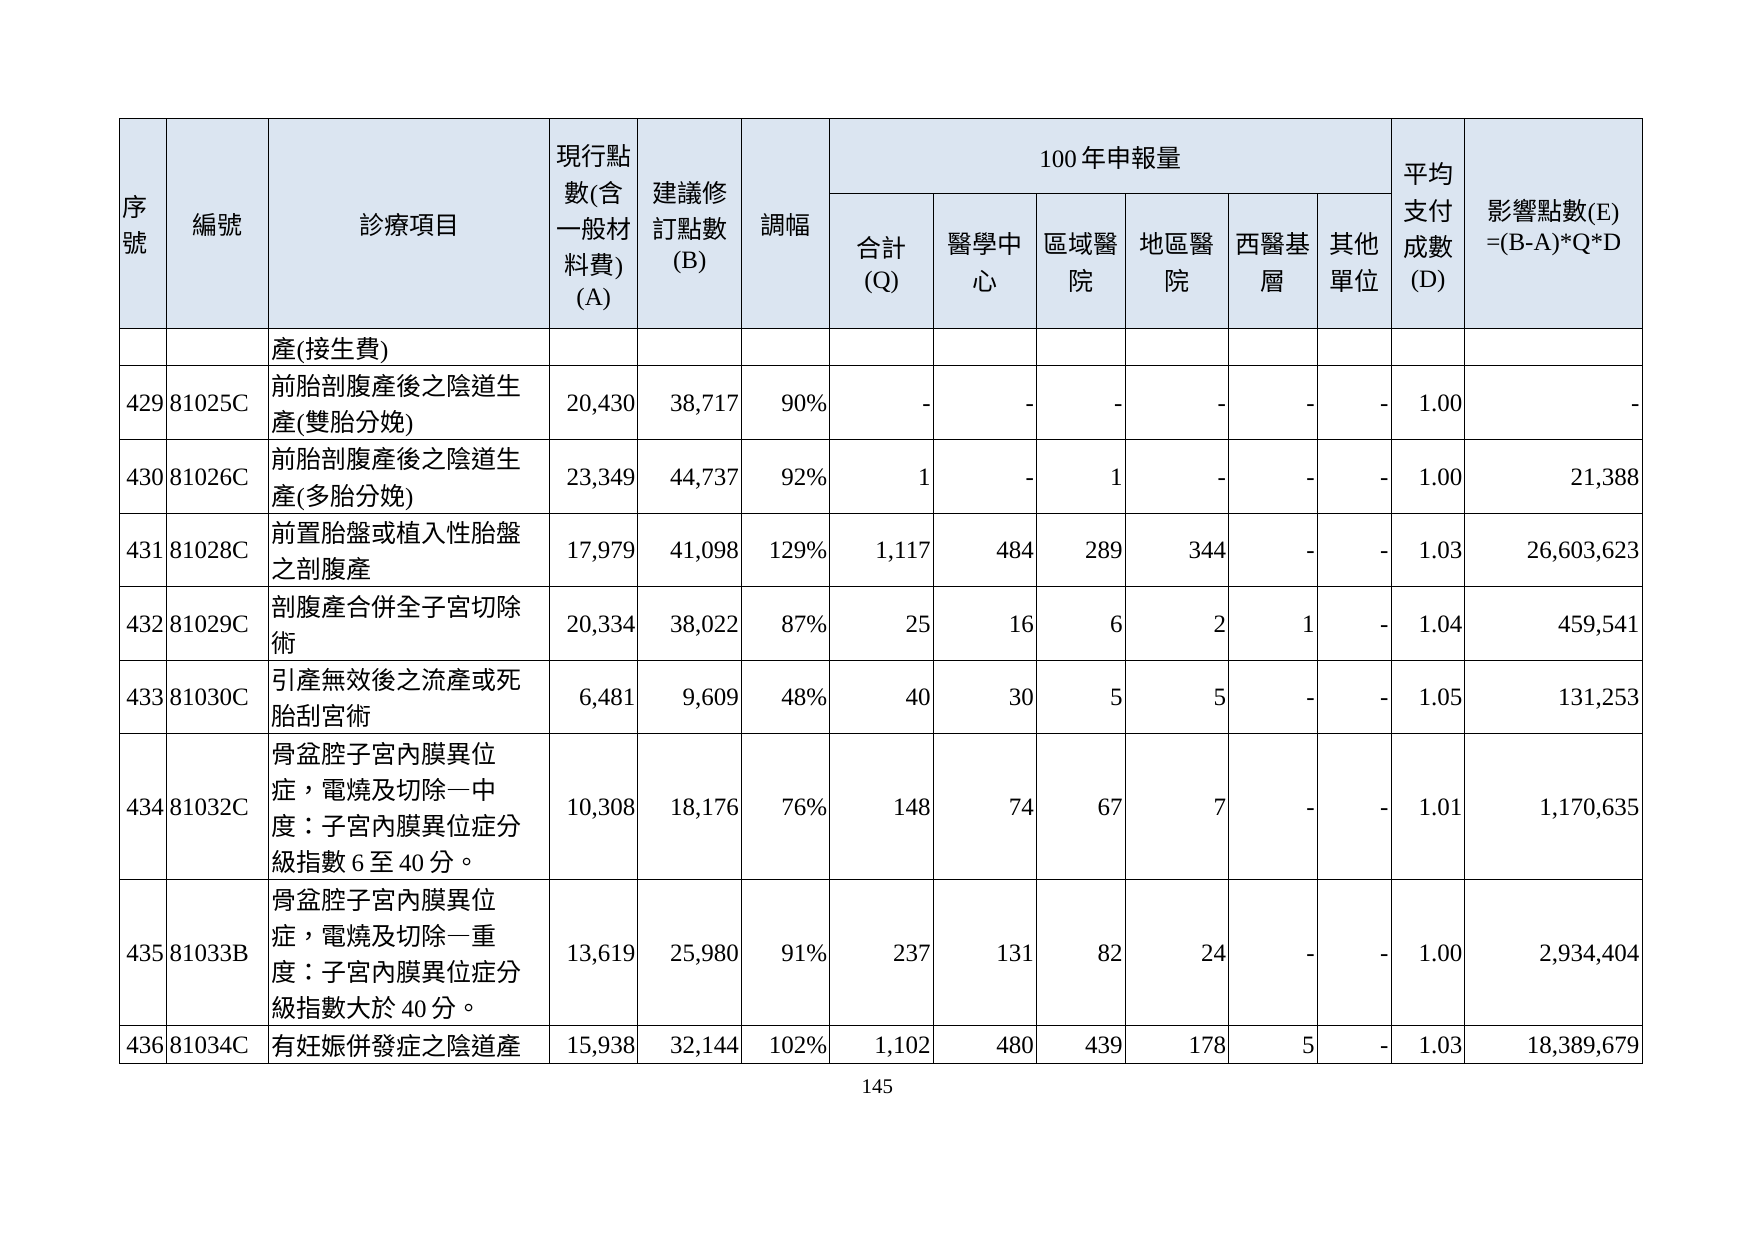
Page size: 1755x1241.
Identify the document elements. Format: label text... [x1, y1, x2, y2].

table_cell 131,253 [1465, 661, 1642, 733]
table_cell [1392, 329, 1464, 365]
table_cell 5 [1037, 661, 1125, 733]
table_cell - [1318, 514, 1391, 586]
table_cell 81028C [167, 514, 268, 586]
table_cell - [934, 366, 1036, 439]
table_cell 131 [934, 880, 1036, 1025]
table_cell 81033B [167, 880, 268, 1025]
table_cell 436 [120, 1026, 166, 1062]
table_cell 15,938 [550, 1026, 637, 1062]
table_cell 432 [120, 587, 166, 659]
table_cell 25,980 [638, 880, 741, 1025]
table_cell 前胎剖腹產後之陰道生產(雙胎分娩) [269, 366, 549, 439]
table_cell [550, 329, 637, 365]
table_cell 5 [1126, 661, 1228, 733]
table_cell 16 [934, 587, 1036, 659]
table_cell 82 [1037, 880, 1125, 1025]
table_cell 129% [742, 514, 829, 586]
table_cell [830, 329, 933, 365]
table_cell 289 [1037, 514, 1125, 586]
table_cell 1.01 [1392, 734, 1464, 879]
table_cell 90% [742, 366, 829, 439]
table_cell 102% [742, 1026, 829, 1062]
table_cell 21,388 [1465, 440, 1642, 512]
table_cell 5 [1229, 1026, 1317, 1062]
table_cell 前胎剖腹產後之陰道生產(多胎分娩) [269, 440, 549, 512]
table_cell - [934, 440, 1036, 512]
table_cell 67 [1037, 734, 1125, 879]
table_cell 剖腹產合併全子宮切除術 [269, 587, 549, 659]
table_cell 骨盆腔子宮內膜異位症，電燒及切除—重度：子宮內膜異位症分級指數大於40分。 [269, 880, 549, 1025]
table_cell 480 [934, 1026, 1036, 1062]
table_cell 10,308 [550, 734, 637, 879]
table_cell 92% [742, 440, 829, 512]
table_cell 344 [1126, 514, 1228, 586]
table_cell 6,481 [550, 661, 637, 733]
table_cell [1126, 329, 1228, 365]
table_cell [1037, 329, 1125, 365]
table_cell 429 [120, 366, 166, 439]
table_cell 44,737 [638, 440, 741, 512]
table_cell 48% [742, 661, 829, 733]
table_cell 81032C [167, 734, 268, 879]
table_header 診療項目 [269, 119, 549, 328]
table_cell 26,603,623 [1465, 514, 1642, 586]
table_cell 24 [1126, 880, 1228, 1025]
table_cell 20,430 [550, 366, 637, 439]
table_cell 18,389,679 [1465, 1026, 1642, 1062]
table_cell 81025C [167, 366, 268, 439]
table_cell 1,117 [830, 514, 933, 586]
table_cell 地區醫院 [1126, 194, 1228, 328]
table_cell - [1229, 734, 1317, 879]
table_cell 439 [1037, 1026, 1125, 1062]
table_cell 18,176 [638, 734, 741, 879]
table_cell 骨盆腔子宮內膜異位症，電燒及切除—中度：子宮內膜異位症分級指數6至40分。 [269, 734, 549, 879]
table_cell - [1318, 587, 1391, 659]
table_cell [934, 329, 1036, 365]
table_cell 1.03 [1392, 1026, 1464, 1062]
table_cell - [1318, 1026, 1391, 1062]
table_cell 1.00 [1392, 880, 1464, 1025]
table_cell 有妊娠併發症之陰道產 [269, 1026, 549, 1062]
table_cell - [1126, 366, 1228, 439]
table_cell 20,334 [550, 587, 637, 659]
table_cell 81030C [167, 661, 268, 733]
table_cell 32,144 [638, 1026, 741, 1062]
table_cell 484 [934, 514, 1036, 586]
table_cell 1.03 [1392, 514, 1464, 586]
table_cell - [1126, 440, 1228, 512]
table_cell 25 [830, 587, 933, 659]
table_cell 1.00 [1392, 366, 1464, 439]
table_cell 1,102 [830, 1026, 933, 1062]
table_cell 87% [742, 587, 829, 659]
table_cell 1.00 [1392, 440, 1464, 512]
table_cell 1.04 [1392, 587, 1464, 659]
table_header 現行點數(含一般材料費)(A) [550, 119, 637, 328]
table_cell 前置胎盤或植入性胎盤之剖腹產 [269, 514, 549, 586]
table_cell 1 [1037, 440, 1125, 512]
table_header 編號 [167, 119, 268, 328]
table_cell 13,619 [550, 880, 637, 1025]
table_cell 區域醫院 [1037, 194, 1125, 328]
table_cell 產(接生費) [269, 329, 549, 365]
table_cell - [1318, 366, 1391, 439]
table_cell - [1465, 366, 1642, 439]
table_cell 38,717 [638, 366, 741, 439]
table_cell 178 [1126, 1026, 1228, 1062]
table_cell - [1229, 880, 1317, 1025]
table_cell 148 [830, 734, 933, 879]
table_cell - [1318, 329, 1391, 365]
table_cell - [1318, 440, 1391, 512]
table_cell 西醫基層 [1229, 194, 1317, 328]
table_cell - [1229, 514, 1317, 586]
table_header 調幅 [742, 119, 829, 328]
table_cell 30 [934, 661, 1036, 733]
table_header 序號 [120, 119, 166, 328]
table_cell 引產無效後之流產或死胎刮宮術 [269, 661, 549, 733]
table_cell 434 [120, 734, 166, 879]
table_cell 459,541 [1465, 587, 1642, 659]
table_cell 1,170,635 [1465, 734, 1642, 879]
table_cell - [1318, 880, 1391, 1025]
table_cell 81026C [167, 440, 268, 512]
table_cell 81034C [167, 1026, 268, 1062]
table_cell 17,979 [550, 514, 637, 586]
table_cell 醫學中心 [934, 194, 1036, 328]
table_cell 76% [742, 734, 829, 879]
table_cell 81029C [167, 587, 268, 659]
table_cell 38,022 [638, 587, 741, 659]
table_cell 237 [830, 880, 933, 1025]
table_header 平均支付成數(D) [1392, 119, 1464, 328]
table_cell 74 [934, 734, 1036, 879]
table_cell 431 [120, 514, 166, 586]
table_cell - [1318, 661, 1391, 733]
table_cell 2 [1126, 587, 1228, 659]
table_cell - [1229, 661, 1317, 733]
table_header 建議修訂點數(B) [638, 119, 741, 328]
table_cell [638, 329, 741, 365]
table_cell 41,098 [638, 514, 741, 586]
table_cell 1 [830, 440, 933, 512]
table_cell [167, 329, 268, 365]
table_cell 2,934,404 [1465, 880, 1642, 1025]
table_cell [1229, 329, 1317, 365]
table_cell 91% [742, 880, 829, 1025]
table_cell 40 [830, 661, 933, 733]
table_cell 9,609 [638, 661, 741, 733]
table_cell - [1229, 440, 1317, 512]
table_cell 435 [120, 880, 166, 1025]
table_cell - [1037, 366, 1125, 439]
table_cell 7 [1126, 734, 1228, 879]
table_header 100年申報量 [830, 119, 1391, 193]
table_cell - [830, 366, 933, 439]
table_cell 1.05 [1392, 661, 1464, 733]
table_cell 430 [120, 440, 166, 512]
table_header 影響點數(E) =(B-A)*Q*D [1465, 119, 1642, 328]
table_cell 433 [120, 661, 166, 733]
table_cell - [1318, 734, 1391, 879]
table_cell [1465, 329, 1642, 365]
table_cell [120, 329, 166, 365]
table_cell - [1229, 366, 1317, 439]
table_cell 1 [1229, 587, 1317, 659]
table_cell 6 [1037, 587, 1125, 659]
table_cell 23,349 [550, 440, 637, 512]
table_cell 合計 (Q) [830, 194, 933, 328]
table_cell 其他單位 [1318, 194, 1391, 328]
table_cell [742, 329, 829, 365]
